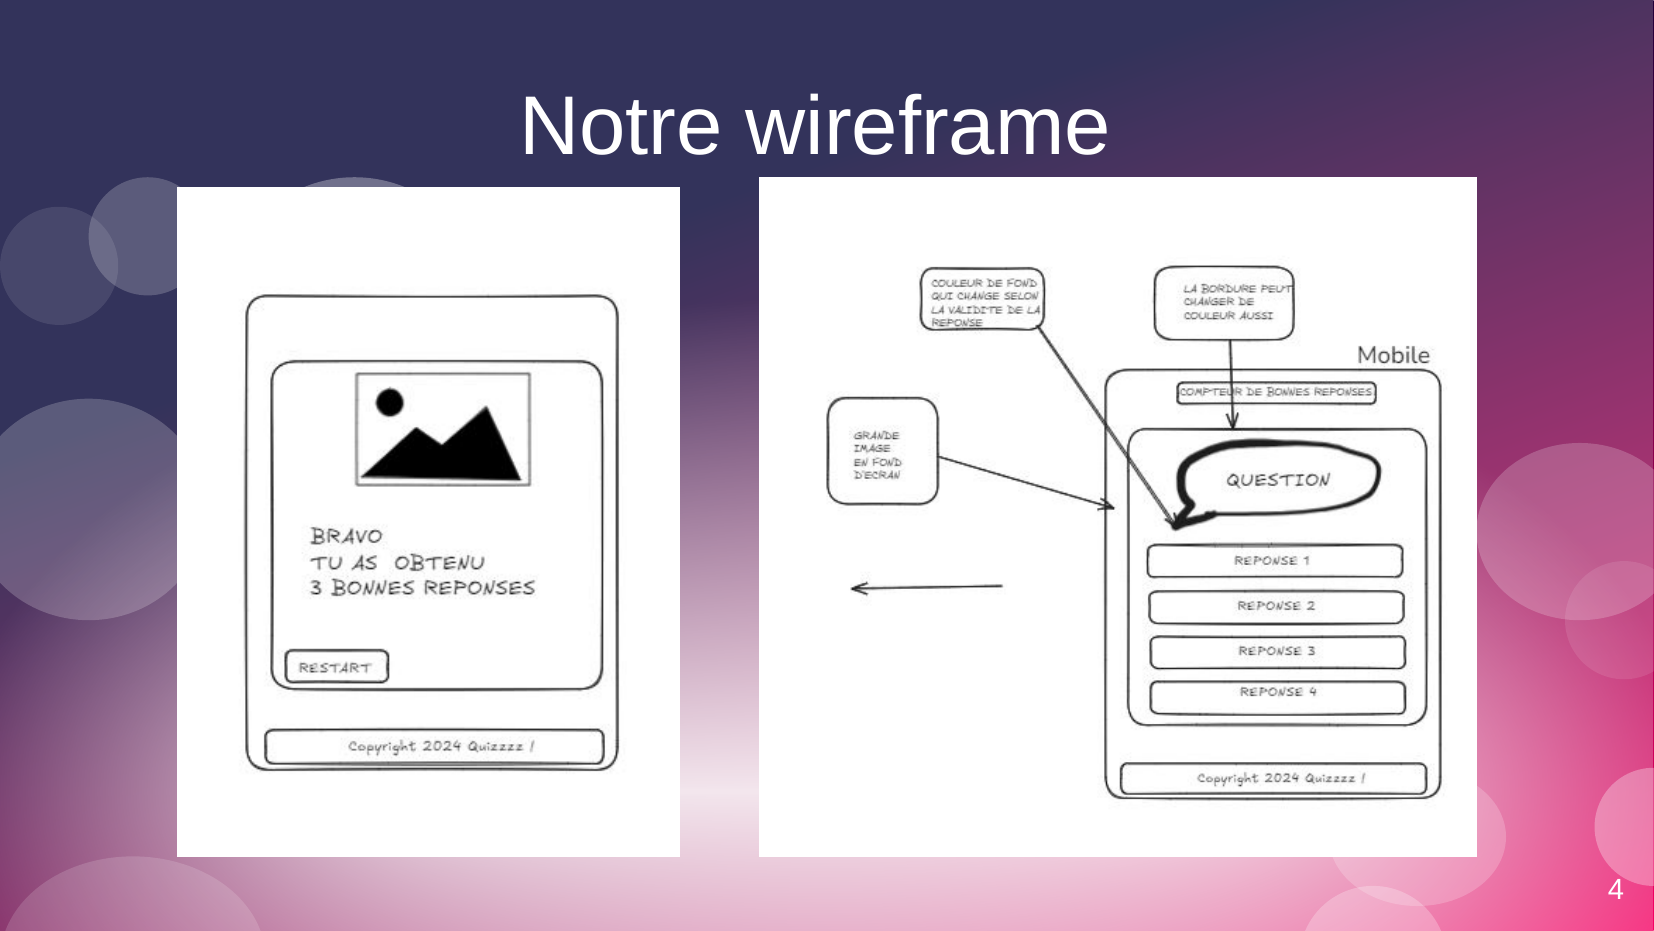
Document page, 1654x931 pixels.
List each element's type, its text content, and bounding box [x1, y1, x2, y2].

picture [759, 177, 1477, 857]
picture [177, 187, 680, 857]
title Notre wireframe [88, 44, 1565, 207]
